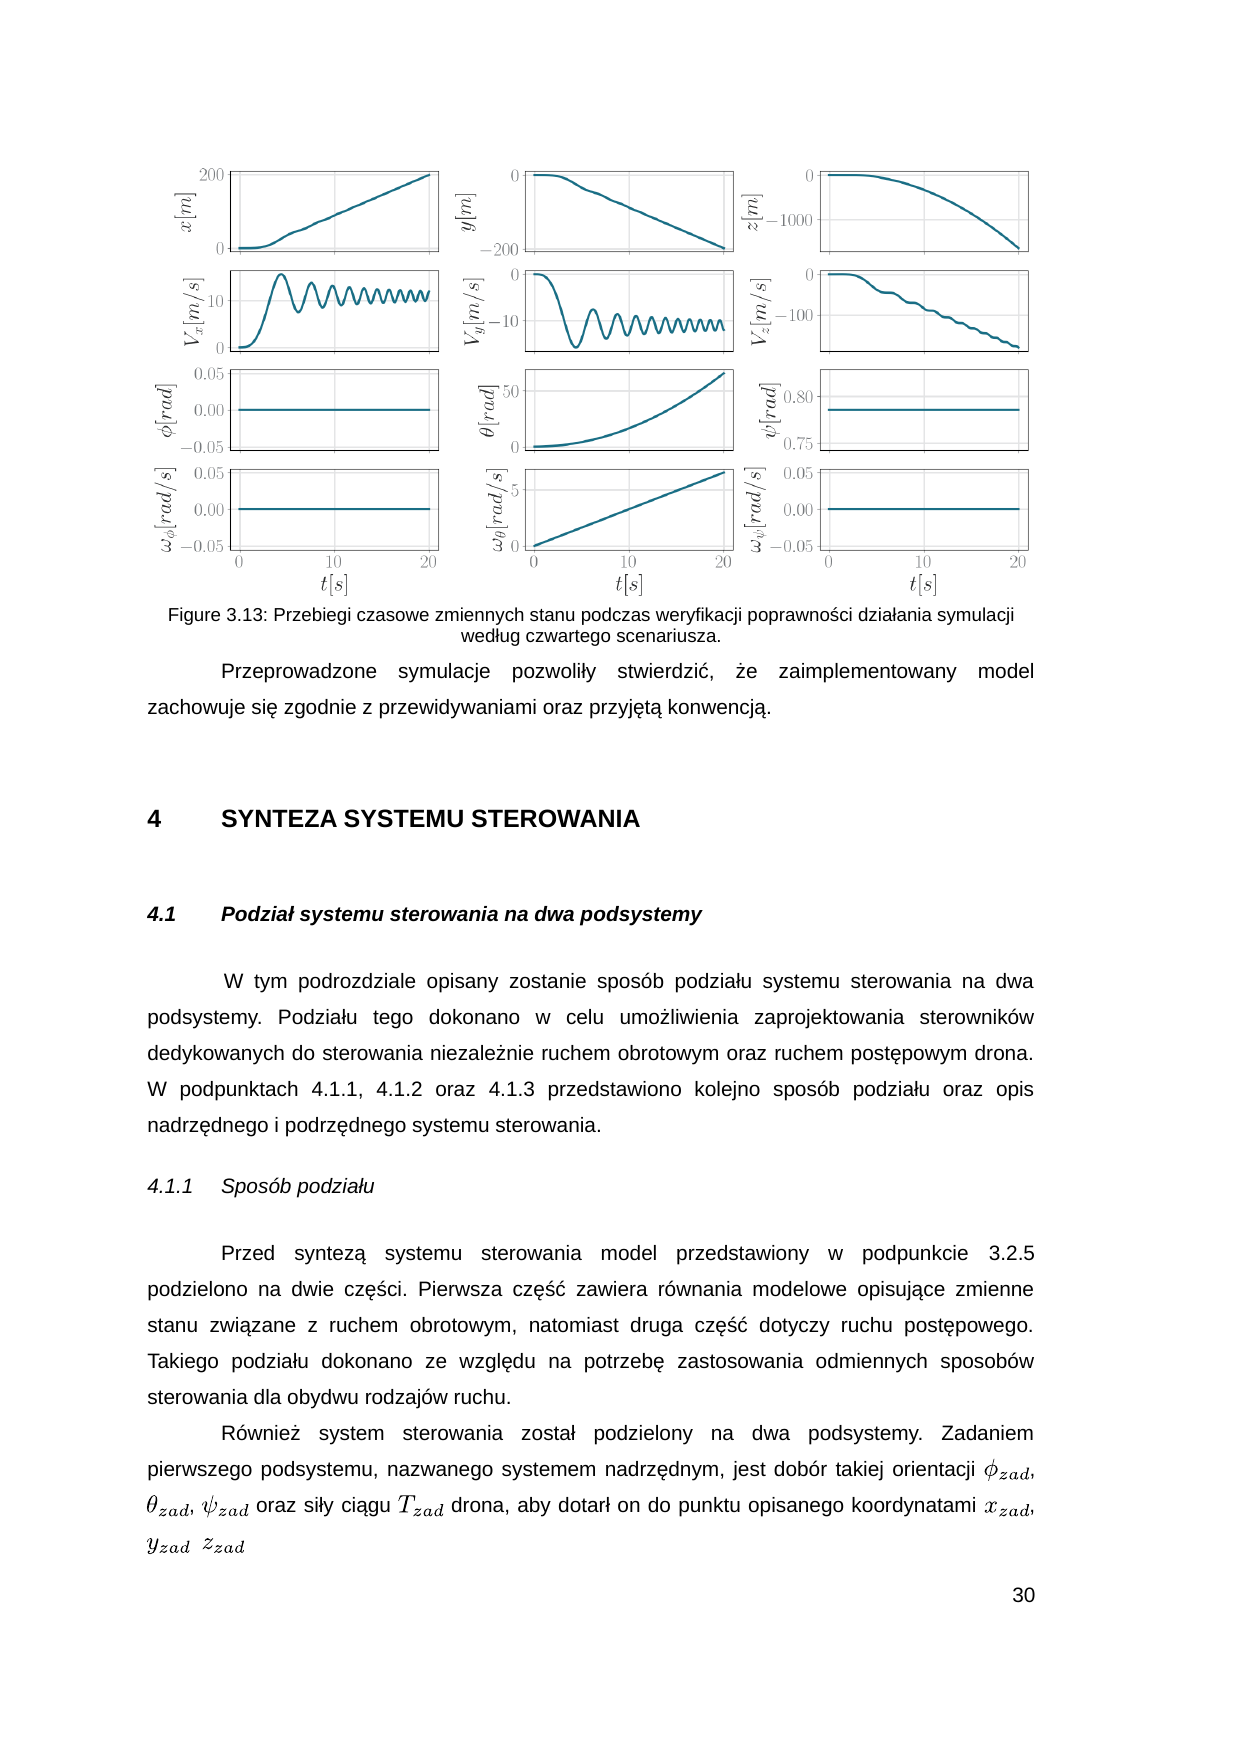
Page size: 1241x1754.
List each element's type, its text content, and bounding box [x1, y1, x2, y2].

text Przed syntezą systemu sterowania model przedstawiony w podpunkcie 3.2.5 podzielono na dwie części. Pierwsza część zawiera równania modelowe opisujące zmienne stanu związane z ruchem obrotowym, natomiast druga część dotyczy ruchu postępowego. Takiego podziału dokonano ze względu na potrzebę zastosowania odmiennych sposobów sterowania dla obydwu rodzajów ruchu. [147, 1241, 1035, 1408]
text W tym podrozdziale opisany zostanie sposób podziału systemu sterowania na dwa podsystemy. Podziału tego dokonano w celu umożliwienia zaprojektowania sterowników dedykowanych do sterowania niezależnie ruchem obrotowym oraz ruchem postępowym drona. W podpunktach 4.1.1, 4.1.2 oraz 4.1.3 przedstawiono kolejno sposób podziału oraz opis nadrzędnego i podrzędnego systemu sterowania. [147, 969, 1035, 1137]
subtitle Synteza systemu sterowania [147, 804, 1035, 833]
subtitle Sposób podziału [147, 1173, 1035, 1197]
text [147, 147, 1035, 159]
text Przeprowadzone symulacje pozwoliły stwierdzić, że zaimplementowany model zachowuje się zgodnie z przewidywaniami oraz przyjętą konwencją. [147, 647, 1035, 718]
text Również system sterowania został podzielony na dwa podsystemy. Zadaniem pierwszego podsystemu, nazwanego systemem nadrzędnym, jest dobór takiej orientacji , , oraz siły ciągu drona, aby dotarł on do punktu opisanego koordynatami , [147, 1420, 1035, 1517]
picture [147, 159, 1035, 604]
text Figure 3.13: Przebiegi czasowe zmiennych stanu podczas weryfikacji poprawności działania symulacji według czwartego scenariusza. [147, 604, 1035, 647]
subtitle Podział systemu sterowania na dwa podsystemy [147, 902, 1035, 926]
